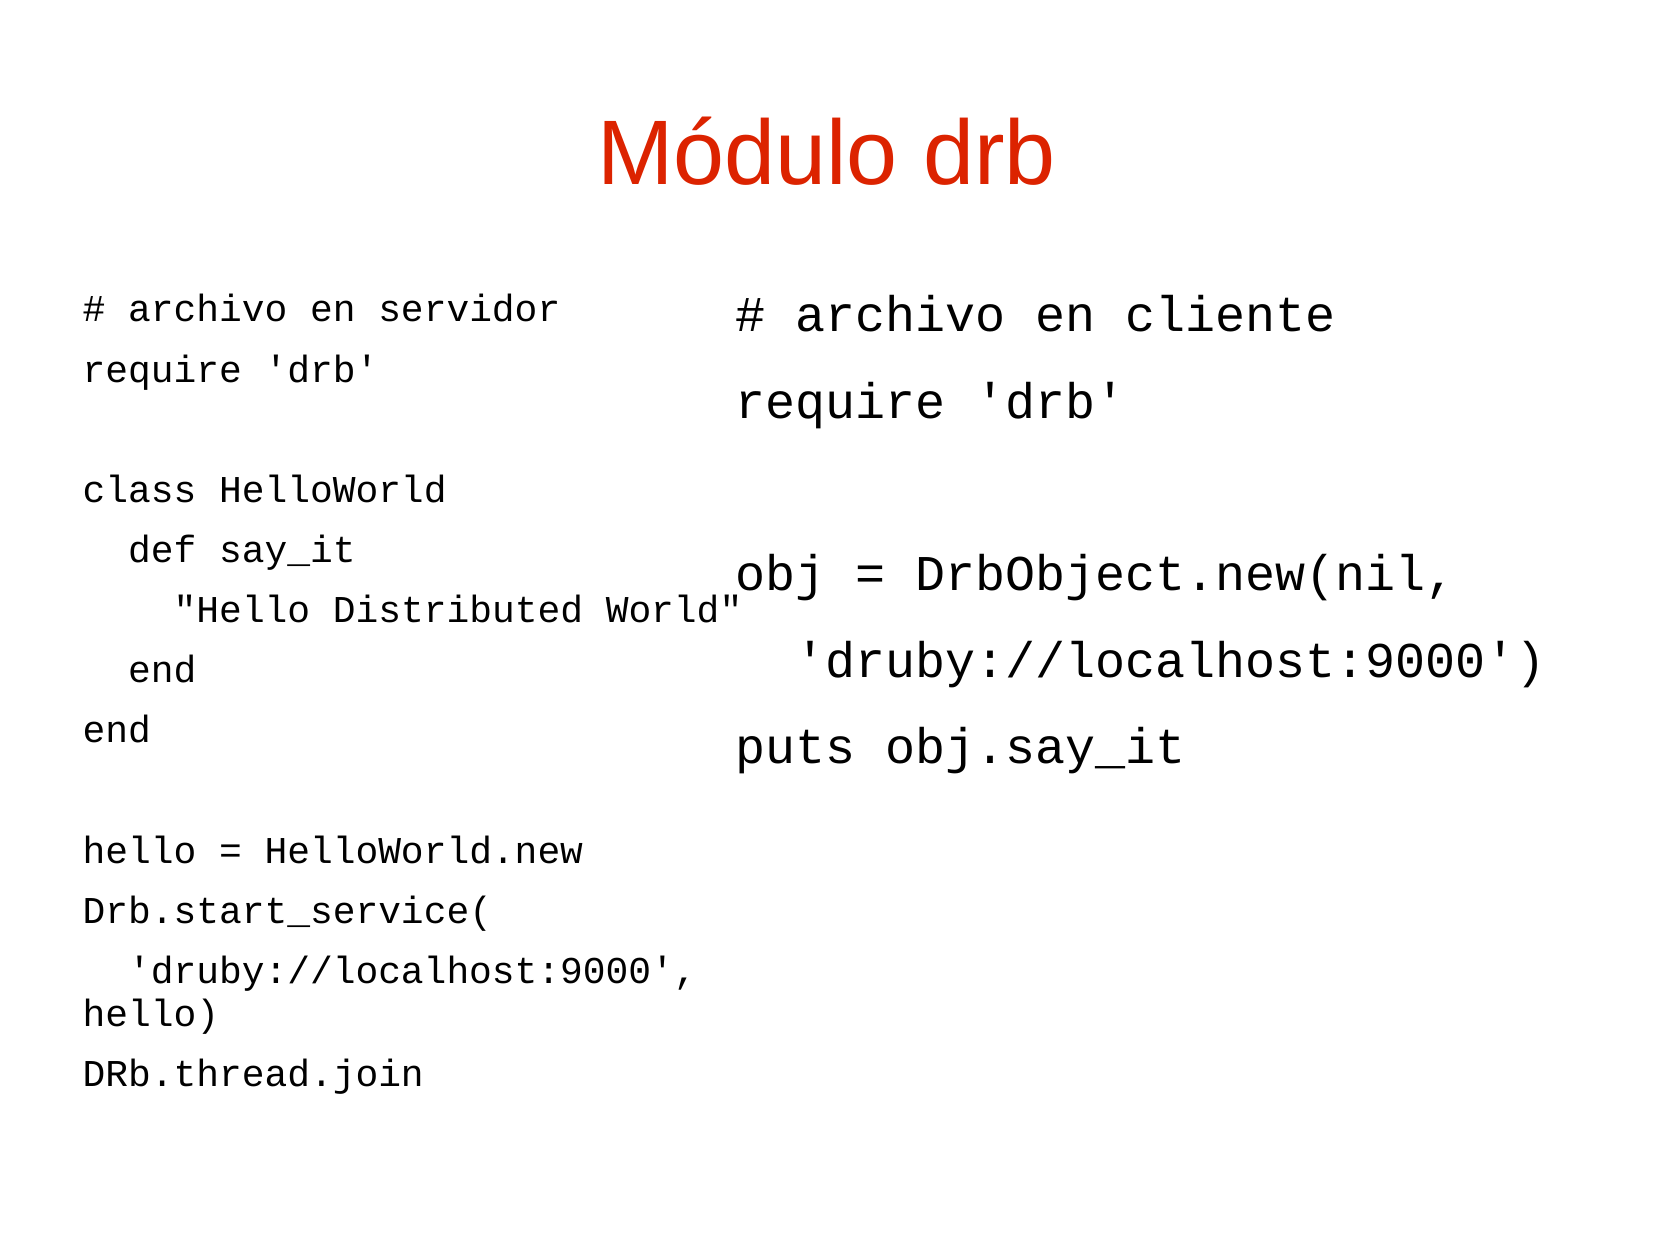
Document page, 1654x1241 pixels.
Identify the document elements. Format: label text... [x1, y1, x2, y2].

title Módulo drb [82, 49, 1571, 257]
list # archivo en servidor require 'drb' class HelloWorld def say_it "Hello Distributed World" end end hello = HelloWorld.new Drb.start_service( 'druby://localhost:9000', hello) DRb.thread.join [82, 290, 735, 1109]
list # archivo en cliente require 'drb' obj = DrbObject.new(nil, 'druby://localhost:9000') puts obj.say_it [735, 290, 1572, 1109]
